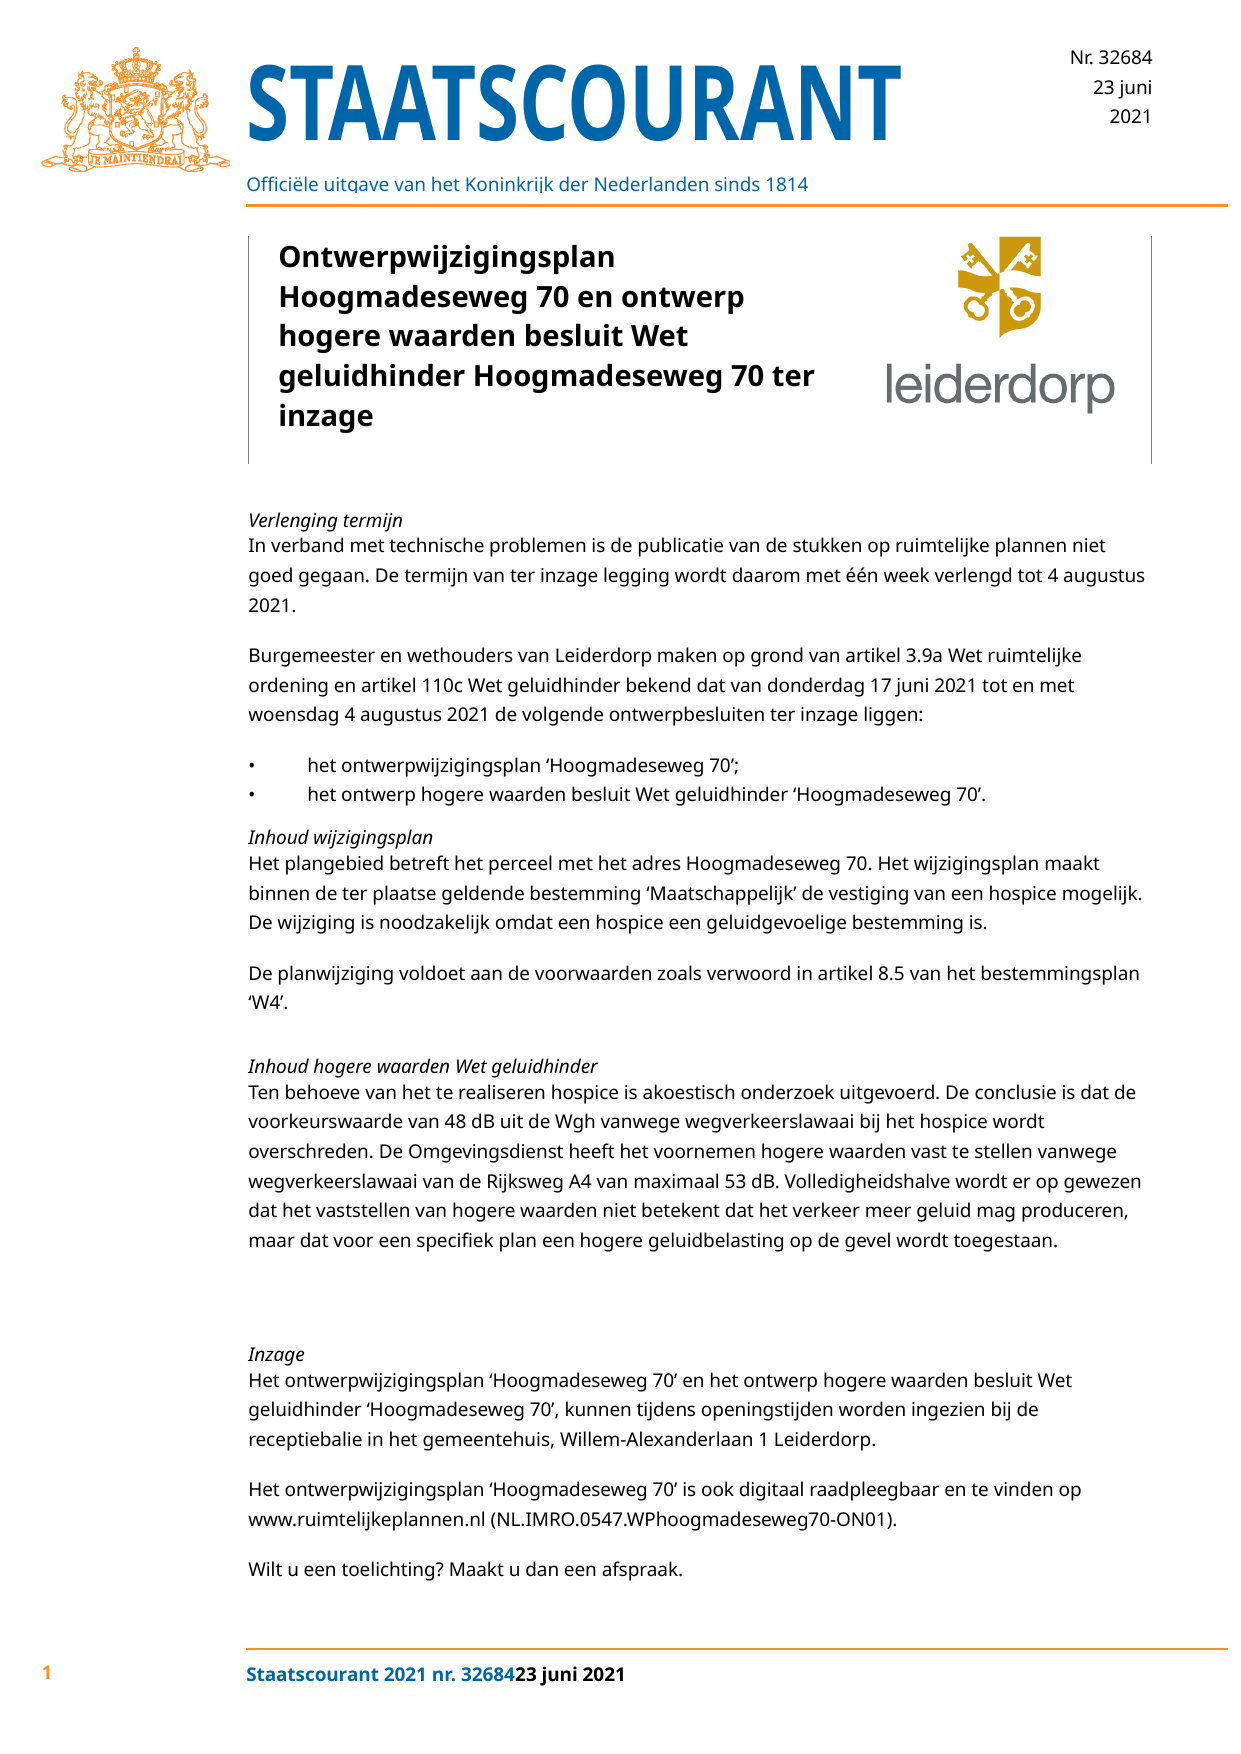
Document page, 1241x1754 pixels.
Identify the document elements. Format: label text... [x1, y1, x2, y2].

list het ontwerpwijzigingsplan ‘Hoogmadeseweg 70’; [248, 752, 1152, 777]
table_header [1115, 236, 1151, 413]
text Verlenging termijn [248, 507, 1152, 533]
table_header Ontwerpwijzigingsplan Hoogmadeseweg 70 en ontwerp hogere waarden besluit Wet geluidhinder Hoogmadeseweg 70 ter inzage [249, 236, 850, 464]
picture [886, 236, 1115, 414]
text In verband met technische problemen is de publicatie van de stukken op ruimtelijke plannen niet goed gegaan. De termijn van ter inzage legging wordt daarom met één week verlengd tot 4 augustus 2021. [248, 533, 1152, 617]
text Wilt u een toelichting? Maakt u dan een afspraak. [248, 1557, 1152, 1582]
picture [41, 47, 231, 172]
table_header [850, 414, 1151, 464]
list het ontwerp hogere waarden besluit Wet geluidhinder ‘Hoogmadeseweg 70’. [248, 781, 1152, 807]
text De planwijziging voldoet aan de voorwaarden zoals verwoord in artikel 8.5 van het bestemmingsplan ‘W4’. [248, 960, 1152, 1015]
text Burgemeester en wethouders van Leiderdorp maken op grond van artikel 3.9a Wet ruimtelijke ordening en artikel 110c Wet geluidhinder bekend dat van donderdag 17 juni 2021 tot en met woensdag 4 augustus 2021 de volgende ontwerpbesluiten ter inzage liggen: [248, 642, 1152, 727]
text Inzage [248, 1341, 1152, 1367]
text Het ontwerpwijzigingsplan ‘Hoogmadeseweg 70’ is ook digitaal raadpleegbaar en te vinden op www.ruimtelijkeplannen.nl (NL.IMRO.0547.WPhoogmadeseweg70-ON01). [248, 1477, 1152, 1532]
text Inhoud wijzigingsplan [248, 824, 1152, 850]
text Inhoud hogere waarden Wet geluidhinder [248, 1053, 1152, 1079]
table_header [850, 236, 886, 413]
text Het plangebied betreft het perceel met het adres Hoogmadeseweg 70. Het wijzigingsplan maakt binnen de ter plaatse geldende bestemming ‘Maatschappelijk’ de vestiging van een hospice mogelijk. De wijziging is noodzakelijk omdat een hospice een geluidgevoelige bestemming is. [248, 850, 1152, 935]
text Ten behoeve van het te realiseren hospice is akoestisch onderzoek uitgevoerd. De conclusie is dat de voorkeurswaarde van 48 dB uit de Wgh vanwege wegverkeerslawaai bij het hospice wordt overschreden. De Omgevingsdienst heeft het voornemen hogere waarden vast te stellen vanwege wegverkeerslawaai van de Rijksweg A4 van maximaal 53 dB. Volledigheidshalve wordt er op gewezen dat het vaststellen van hogere waarden niet betekent dat het verkeer meer geluid mag produceren, maar dat voor een specifiek plan een hogere geluidbelasting op de gevel wordt toegestaan. [248, 1079, 1152, 1253]
text Het ontwerpwijzigingsplan ‘Hoogmadeseweg 70’ en het ontwerp hogere waarden besluit Wet geluidhinder ‘Hoogmadeseweg 70’, kunnen tijdens openingstijden worden ingezien bij de receptiebalie in het gemeentehuis, Willem-Alexanderlaan 1 Leiderdorp. [248, 1367, 1152, 1452]
